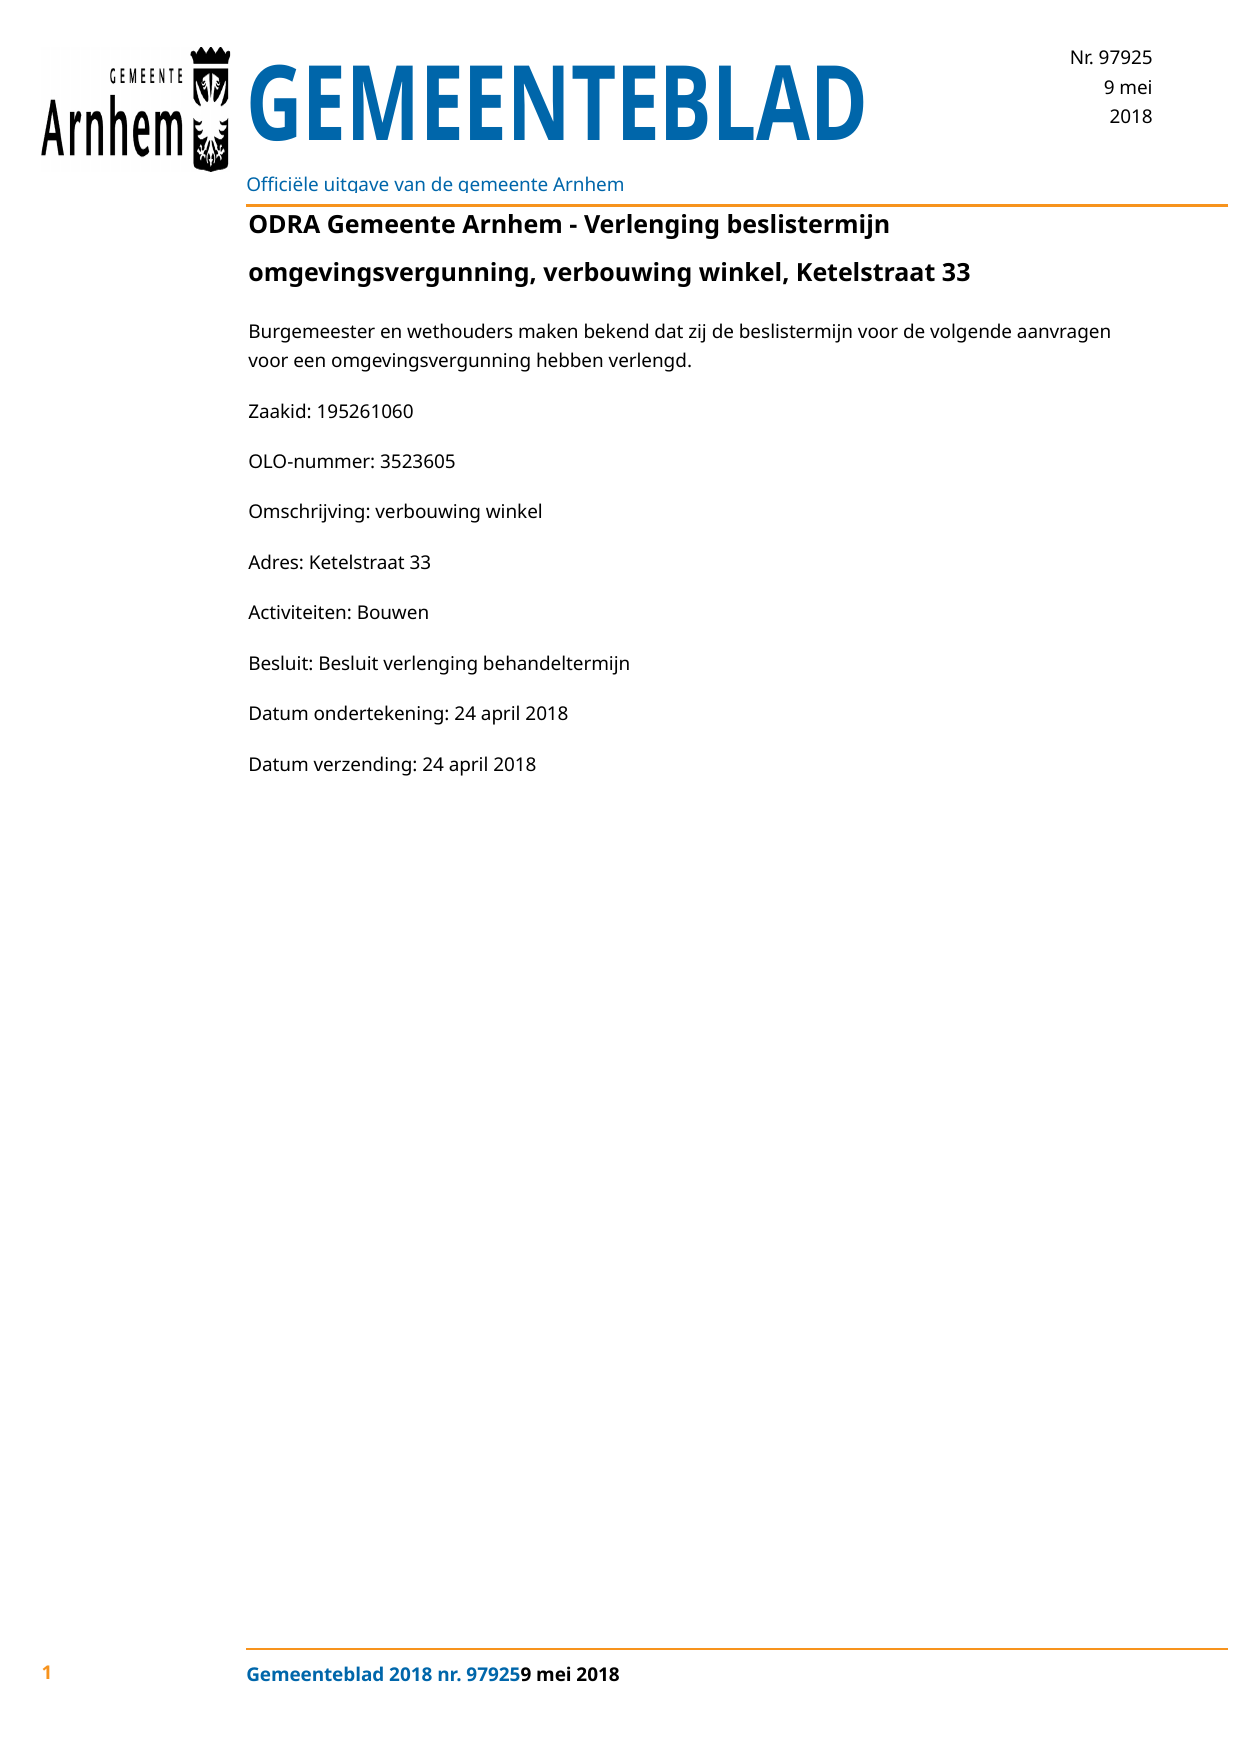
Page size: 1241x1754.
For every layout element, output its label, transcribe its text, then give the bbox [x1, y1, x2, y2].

text Burgemeester en wethouders maken bekend dat zij de beslistermijn voor de volgende aanvragen voor een omgevingsvergunning hebben verlengd. [248, 318, 1152, 373]
text ODRA Gemeente Arnhem - Verlenging beslistermijn omgevingsvergunning, verbouwing winkel, Ketelstraat 33 [248, 207, 1152, 288]
text OLO-nummer: 3523605 [248, 448, 1152, 474]
picture [41, 47, 231, 172]
text Datum ondertekening: 24 april 2018 [248, 700, 1152, 726]
text Activiteiten: Bouwen [248, 599, 1152, 625]
text Datum verzending: 24 april 2018 [248, 751, 1152, 777]
text Zaakid: 195261060 [248, 398, 1152, 424]
text Besluit: Besluit verlenging behandeltermijn [248, 650, 1152, 676]
text Adres: Ketelstraat 33 [248, 549, 1152, 575]
text Omschrijving: verbouwing winkel [248, 499, 1152, 524]
